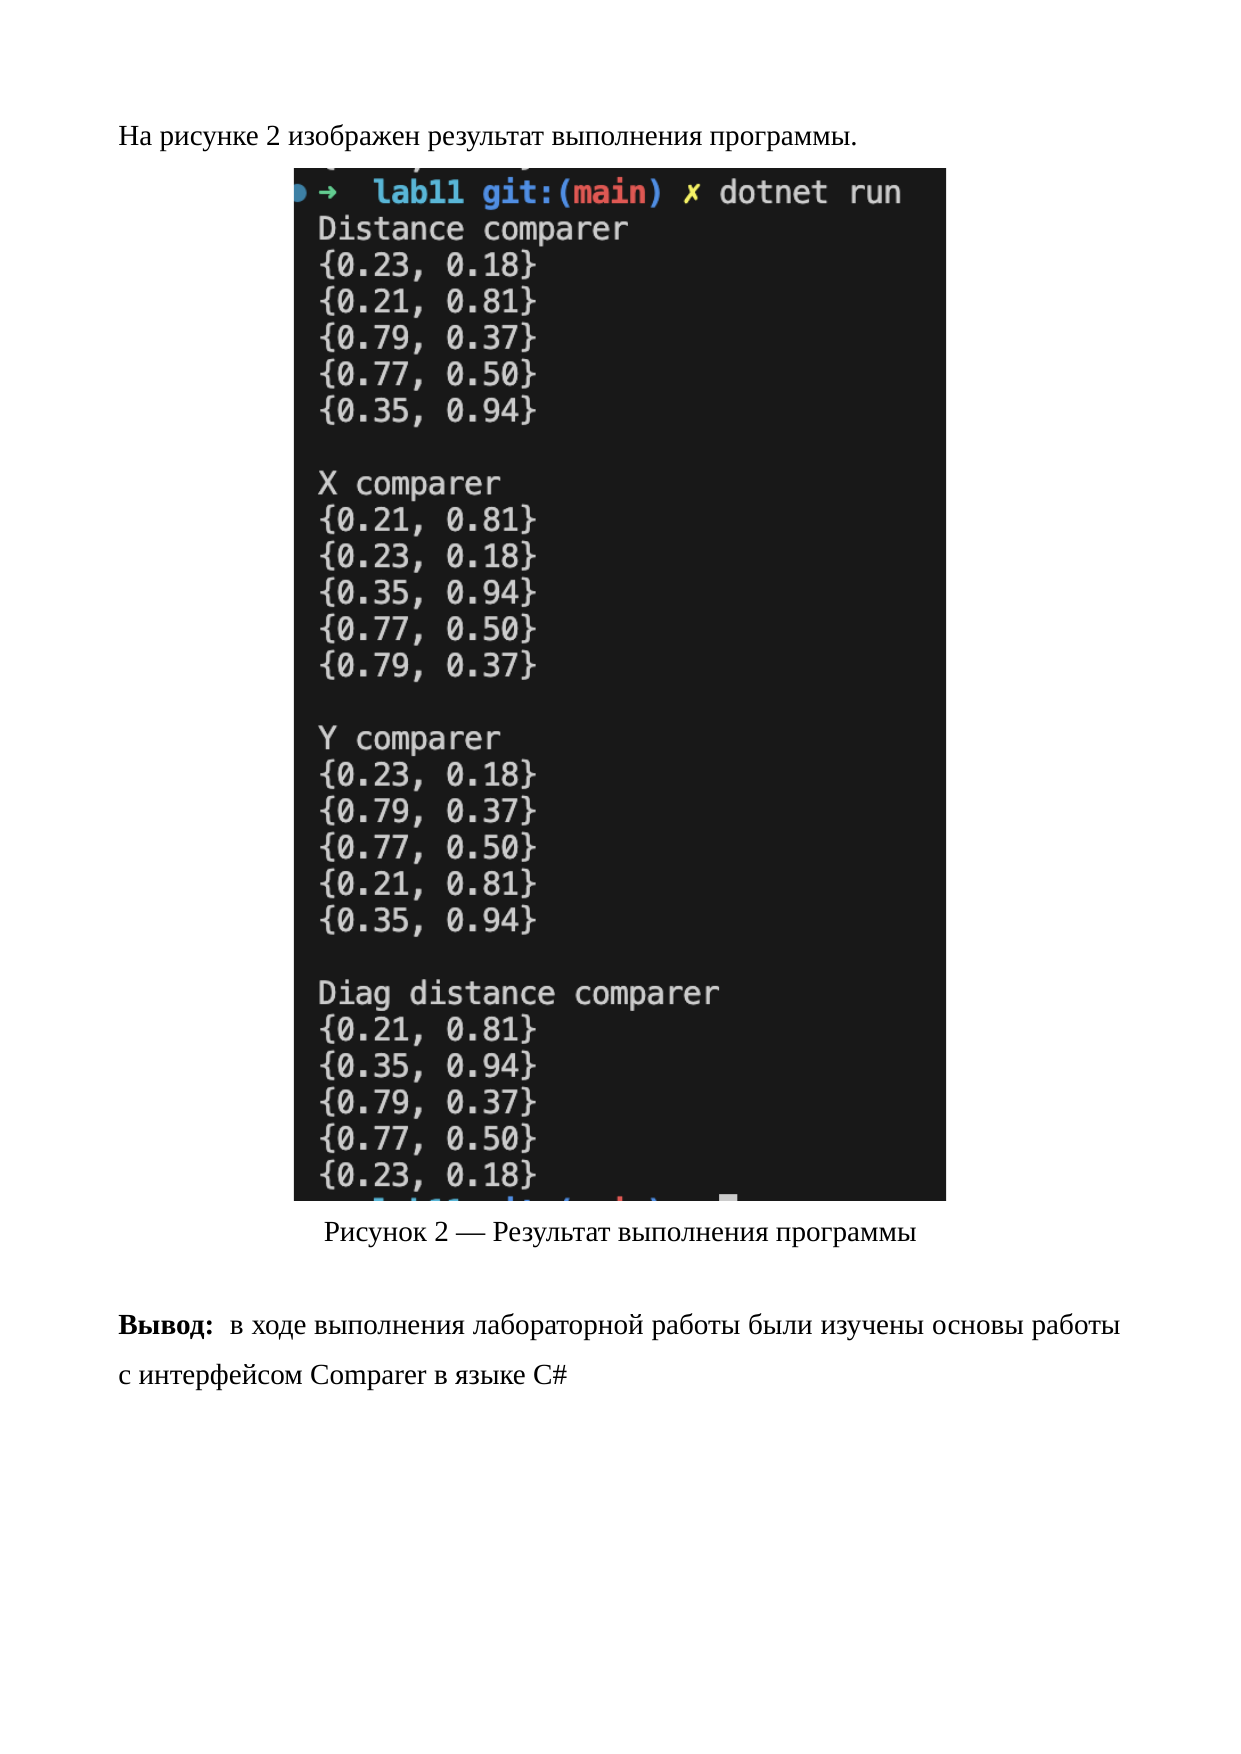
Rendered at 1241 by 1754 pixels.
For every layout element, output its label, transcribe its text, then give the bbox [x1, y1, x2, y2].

text На рисунке 2 изображен результат выполнения программы. [118, 118, 1122, 152]
picture [293, 168, 947, 1201]
text Вывод: в ходе выполнения лабораторной работы были изучены основы работы с интерфейсом Comparer в языке C# [118, 1307, 1122, 1391]
text Рисунок 2 — Результат выполнения программы [118, 1214, 1122, 1248]
